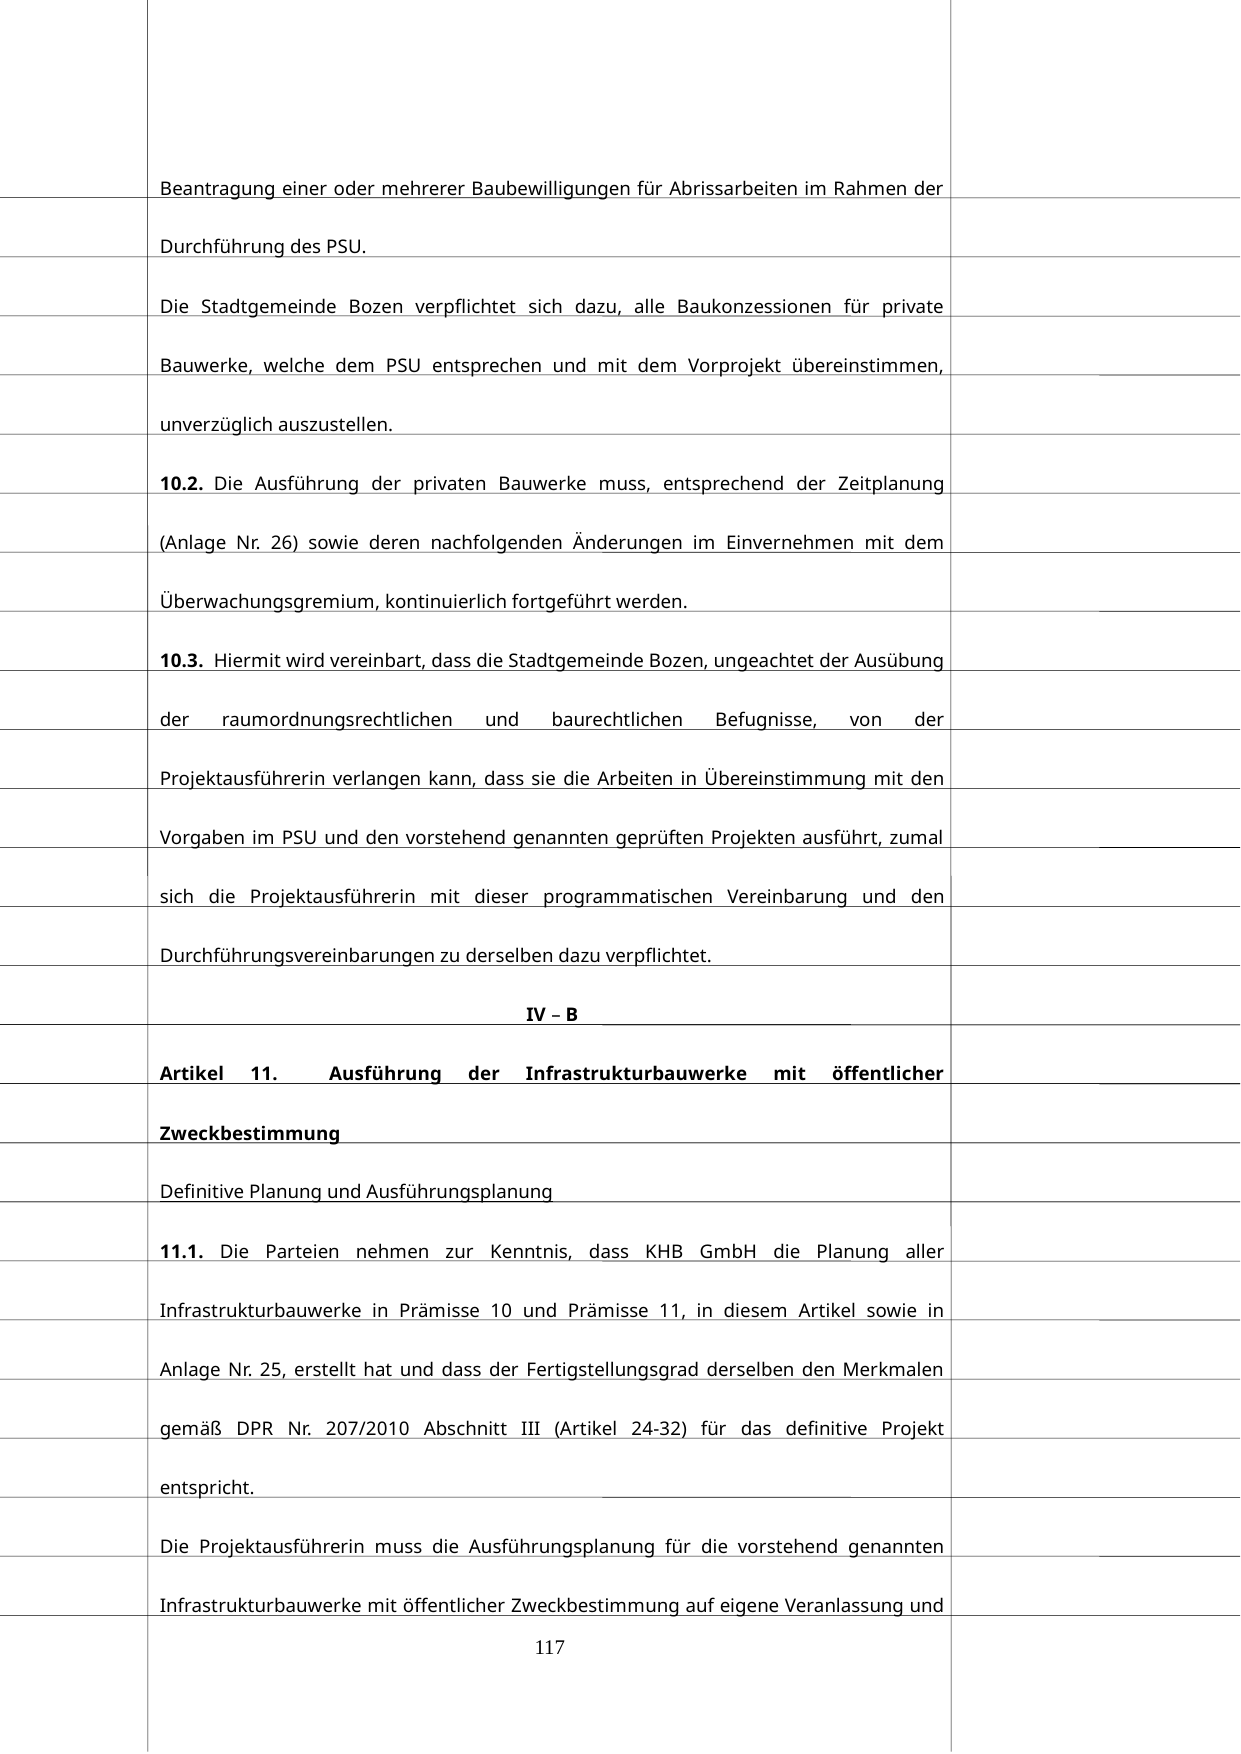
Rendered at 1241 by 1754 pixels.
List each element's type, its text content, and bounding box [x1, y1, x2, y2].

text Durchführungsvereinbarungen zu derselben dazu verpflichtet. [159, 907, 945, 965]
text gemäß DPR Nr. 207/2010 Abschnitt III (Artikel 24-32) für das definitive Projekt [159, 1380, 945, 1437]
text Die Projektausführerin muss die Ausführungsplanung für die vorstehend genannten [159, 1506, 945, 1555]
text [159, 1025, 945, 1034]
text Zweckbestimmung [159, 1084, 945, 1142]
text [159, 612, 945, 620]
text (Anlage Nr. 26) sowie deren nachfolgenden Änderungen im Einvernehmen mit dem [159, 494, 945, 552]
text Durchführung des PSU. [159, 198, 945, 256]
text [159, 435, 945, 443]
text Anlage Nr. 25, erstellt hat und dass der Fertigstellungsgrad derselben den Merkmalen [159, 1321, 945, 1378]
text Artikel 11. Ausführung der Infrastrukturbauwerke mit öffentlicher [159, 1034, 945, 1083]
text 10.2. Die Ausführung der privaten Bauwerke muss, entsprechend der Zeitplanung [159, 443, 945, 492]
text sich die Projektausführerin mit dieser programmatischen Vereinbarung und den [159, 848, 945, 906]
text unverzüglich auszustellen. [159, 376, 945, 433]
text 11.1. Die Parteien nehmen zur Kenntnis, dass KHB GmbH die Planung aller [159, 1211, 945, 1260]
text entspricht. [159, 1439, 945, 1497]
text der raumordnungsrechtlichen und baurechtlichen Befugnisse, von der [159, 671, 945, 729]
text Projektausführerin verlangen kann, dass sie die Arbeiten in Übereinstimmung mit den [159, 730, 945, 788]
text Die Stadtgemeinde Bozen verpflichtet sich dazu, alle Baukonzessionen für private [159, 266, 945, 315]
text Bauwerke, welche dem PSU entsprechen und mit dem Vorprojekt übereinstimmen, [159, 317, 945, 374]
text [159, 1144, 945, 1152]
text Beantragung einer oder mehrerer Baubewilligungen für Abrissarbeiten im Rahmen der [159, 148, 945, 197]
text [159, 258, 945, 266]
text Vorgaben im PSU und den vorstehend genannten geprüften Projekten ausführt, zumal [159, 789, 945, 847]
text [159, 1203, 945, 1211]
text [159, 1616, 945, 1624]
text IV – B [159, 974, 945, 1024]
text Überwachungsgremium, kontinuierlich fortgeführt werden. [159, 553, 945, 610]
text 10.3. Hiermit wird vereinbart, dass die Stadtgemeinde Bozen, ungeachtet der Ausübung [159, 620, 945, 670]
text Infrastrukturbauwerke in Prämisse 10 und Prämisse 11, in diesem Artikel sowie in [159, 1262, 945, 1319]
text Definitive Planung und Ausführungsplanung [159, 1152, 945, 1201]
text Infrastrukturbauwerke mit öffentlicher Zweckbestimmung auf eigene Veranlassung und [159, 1557, 945, 1615]
